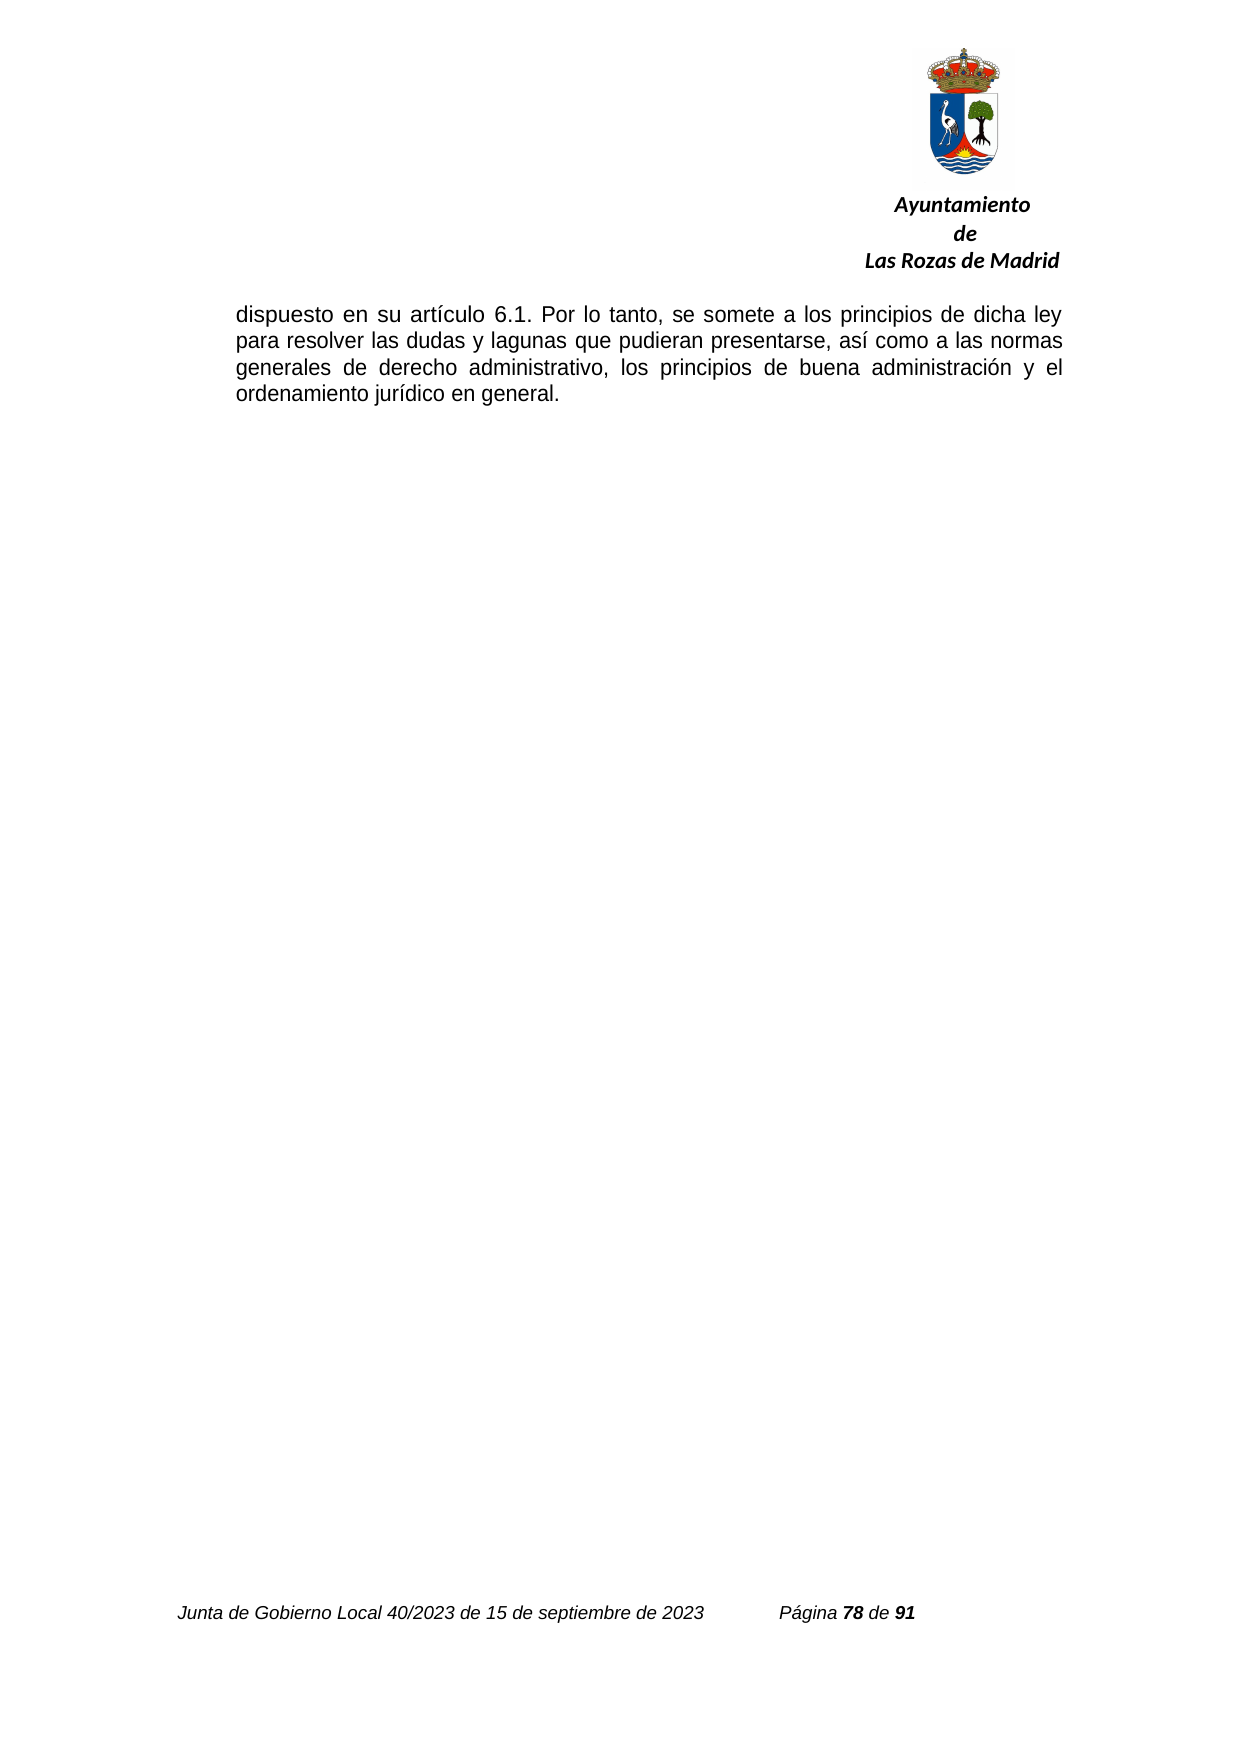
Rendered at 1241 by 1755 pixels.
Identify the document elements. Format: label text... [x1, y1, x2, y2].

text dispuesto en su artículo 6.1. Por lo tanto, se somete a los principios de dicha ley para resolver las dudas y lagunas que pudieran presentarse, así como a las normas generales de derecho administrativo, los principios de buena administración y el ordenamiento jurídico en general. [236, 301, 1063, 406]
